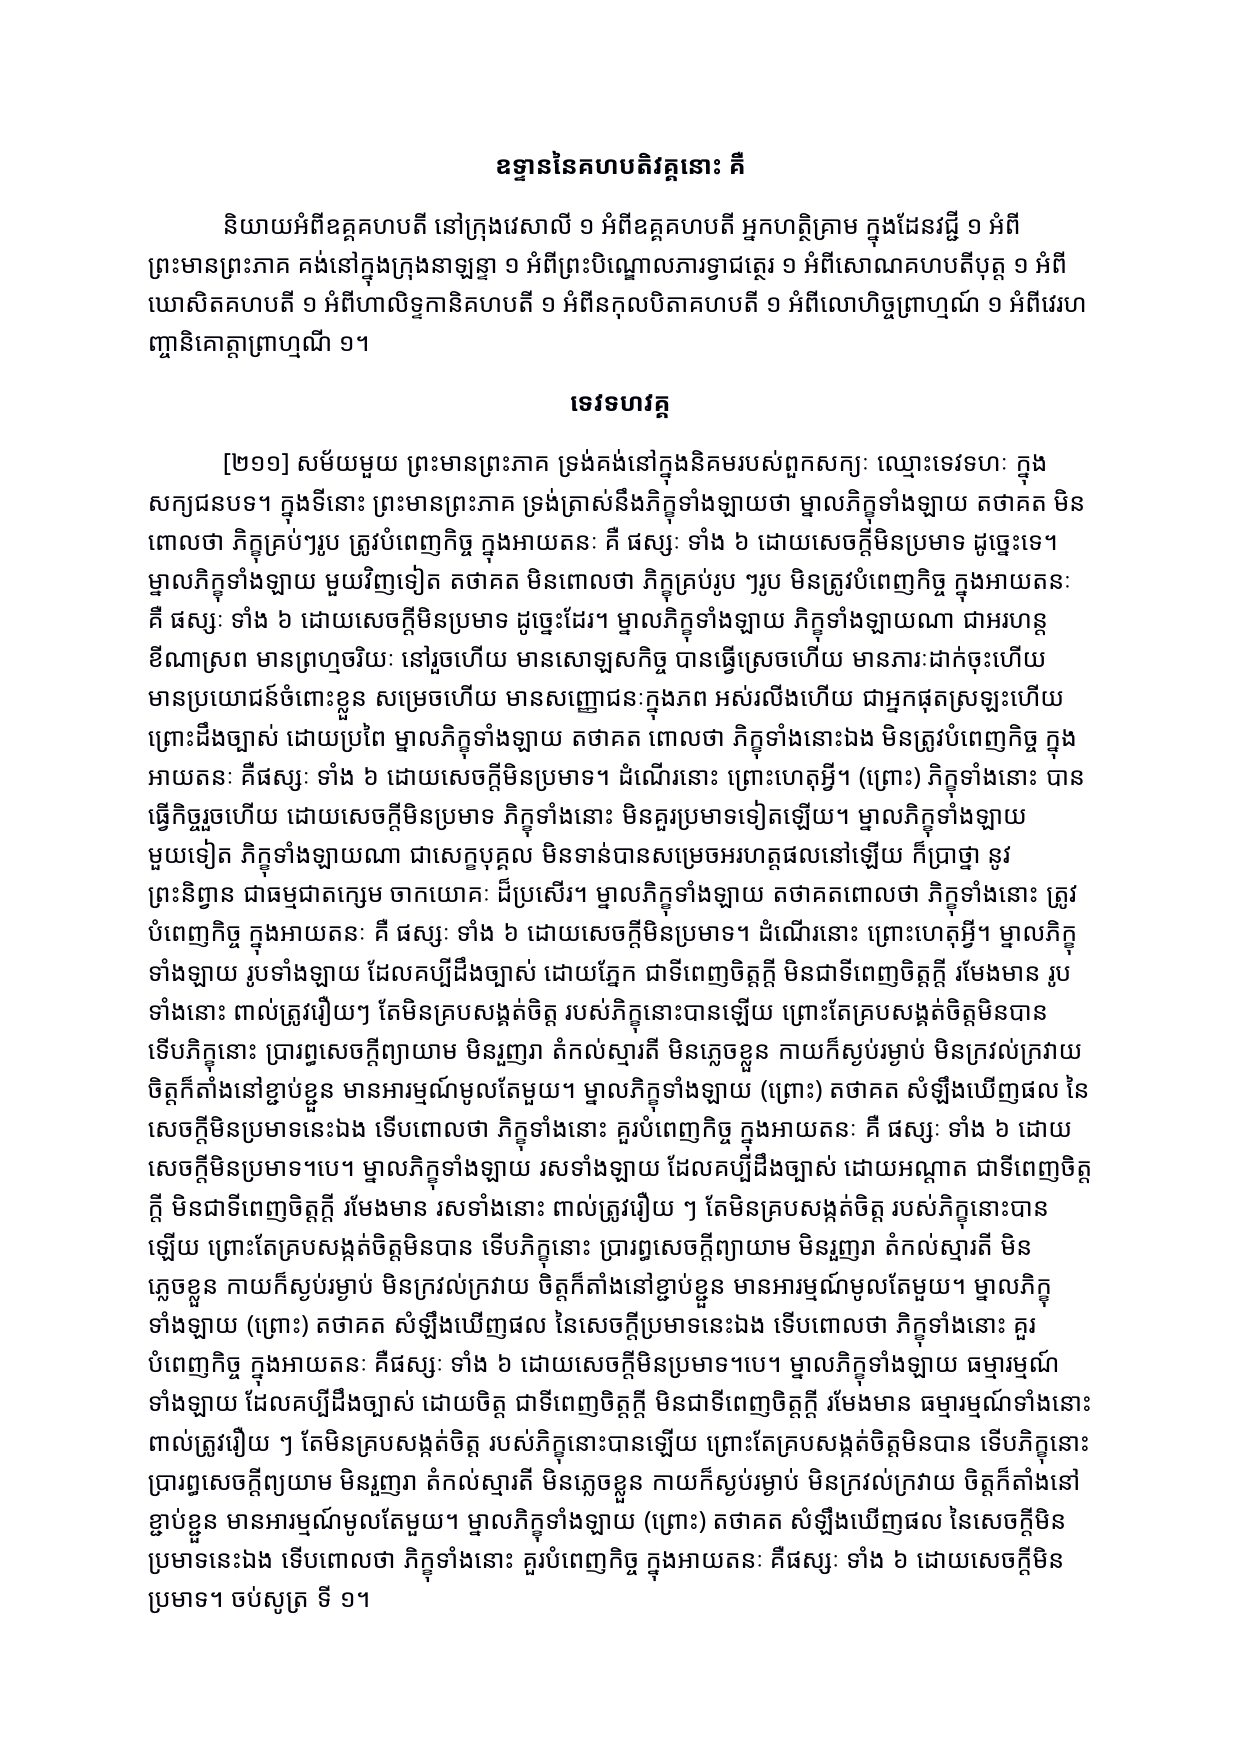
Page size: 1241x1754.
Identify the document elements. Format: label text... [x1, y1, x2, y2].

text [២១១] សម័យមួយ ព្រះមានព្រះភាគ ទ្រង់គង់នៅក្នុង​និគម​របស់ពួកសក្យៈ ឈ្មោះទេវទហៈ ក្នុងសក្យជនបទ។ ក្នុងទីនោះ ព្រះមានព្រះភាគ ទ្រង់ត្រាស់នឹងភិក្ខុ​ទាំង​ឡាយ​ថា​ ម្នាលភិក្ខុទាំងឡាយ តថាគត មិនពោលថា ភិក្ខុគ្រប់ៗរូប ត្រូវបំពេញកិច្ច ក្នុង​អាយតនៈ គឺ ផស្សៈ ទាំង ៦ ដោយសេចក្តីមិនប្រមាទ ដូច្នេះទេ។ ម្នាលភិក្ខុទាំងឡាយ មួយវិញទៀត តថាគត មិនពោលថា ភិក្ខុគ្រប់រូប ៗរូប មិនត្រូវបំពេញកិច្ច ក្នុងអាយតនៈ គឺ ផស្សៈ ទាំង ៦ ដោយសេចក្តីមិនប្រមាទ ដូច្នេះដែរ។ ម្នាលភិក្ខុទាំងឡាយ ភិក្ខុទាំង​ឡាយ​ណា ជាអរហន្ត ខីណាស្រព មានព្រហ្មចរិយៈ នៅរួចហើយ មានសោឡសកិច្ច បានធ្វើ​ស្រេចហើយ មានភារៈដាក់ចុះហើយ មានប្រយោជន៍ចំពោះខ្លួន សម្រេចហើយ មានសញ្ញោជនៈក្នុងភព អស់រលីងហើយ ជាអ្នកផុតស្រឡះហើយ ព្រោះដឹងច្បាស់ ដោយប្រពៃ ម្នាលភិក្ខុទាំងឡាយ តថាគត ពោលថា ភិក្ខុទាំងនោះឯង មិនត្រូវបំពេញកិច្ច ក្នុងអាយតនៈ គឺផស្សៈ ទាំង ៦ ដោយសេចក្តីមិនប្រមាទ។ ដំណើរនោះ ព្រោះហេតុអ្វី។ (ព្រោះ) ភិក្ខុទាំងនោះ បានធ្វើកិច្ចរួចហើយ ដោយសេចក្តីមិនប្រមាទ ភិក្ខុទាំងនោះ មិនគួរប្រមាទ​ទៀតឡើយ។ ម្នាលភិក្ខុទាំងឡាយ មួយទៀត ភិក្ខុទាំងឡាយណា ជាសេក្ខ​បុគ្គល មិនទាន់បានសម្រេចអរហត្តផលនៅឡើយ ក៏ប្រាថ្នា នូវព្រះនិព្វាន ជាធម្មជាត​ក្សេម ចាកយោគៈ ដ៏ប្រសើរ។ ម្នាលភិក្ខុទាំងឡាយ តថាគតពោលថា ភិក្ខុទាំងនោះ ត្រូវបំពេញកិច្ច ក្នុងអាយតនៈ គឺ ផស្សៈ ទាំង ៦ ដោយសេចក្តីមិនប្រមាទ។ ដំណើរនោះ ព្រោះហេតុអ្វី។ ម្នាលភិក្ខុទាំងឡាយ រូបទាំងឡាយ ដែលគប្បីដឹងច្បាស់ ដោយភ្នែក ជា​ទី​ពេញចិត្តក្តី មិនជាទីពេញចិត្តក្តី រមែងមាន រូបទាំងនោះ ពាល់ត្រូវរឿយៗ តែ​មិន​គ្រប​សង្គត់ចិត្ត របស់ភិក្ខុនោះបានឡើយ ព្រោះតែគ្របសង្គត់ចិត្តមិនបាន ទើប​ភិក្ខុនោះ ប្រារព្ធ​សេចក្តីព្យាយាម មិនរួញរា តំកល់ស្មារតី មិនភ្លេចខ្លួន កាយក៏ស្ងប់​រម្ងាប់ មិនក្រវល់ក្រវាយ ចិត្ត​ក៏តាំងនៅខ្ជាប់ខ្ជួន មានអារម្មណ៍មូលតែមួយ។ ម្នាលភិក្ខុ​ទាំងឡាយ (ព្រោះ) តថាគត សំឡឹងឃើញផល នៃសេចក្តីមិនប្រមាទនេះឯង ទើបពោលថា ភិក្ខុទាំងនោះ គួរបំពេញ​កិច្ច ក្នុងអាយតនៈ គឺ ផស្សៈ ទាំង ៦ ដោយសេចក្តីមិនប្រមាទ។បេ។ ម្នាលភិក្ខុទាំងឡាយ រសទាំងឡាយ ដែលគប្បីដឹងច្បាស់ ដោយអណ្តាត ជាទីពេញចិត្តក្តី មិនជាទីពេញចិត្តក្តី រមែងមាន រសទាំងនោះ ពាល់ត្រូវរឿយ ៗ តែមិនគ្របសង្កត់ចិត្ត របស់ភិក្ខុនោះបានឡើយ ព្រោះតែគ្របសង្កត់ចិត្តមិនបាន ទើបភិក្ខុនោះ ប្រារព្ធសេចក្តីព្យាយាម មិនរួញរា តំកល់​ស្មារតី មិនភ្លេចខ្លួន កាយក៏ស្ងប់រម្ងាប់ មិនក្រវល់ក្រវាយ ចិត្តក៏តាំងនៅខ្ជាប់ខ្ជួន មាន​អារម្មណ៍មូលតែមួយ។ ម្នាលភិក្ខុទាំងឡាយ (ព្រោះ) តថាគត សំឡឹងឃើញផល នៃសេចក្តីប្រមាទនេះ​​​ឯង ទើបពោលថា ភិក្ខុទាំងនោះ គួរបំពេញកិច្ច ក្នុងអាយតនៈ គឺផស្សៈ ទាំង ៦ ដោយសេចក្តីមិនប្រមាទ។បេ។ ម្នាលភិក្ខុទាំងឡាយ ធម្មារម្មណ៍​ទាំងឡាយ ដែលគប្បីដឹងច្បាស់ ដោយចិត្ត ជាទីពេញចិត្តក្តី មិនជាទីពេញចិត្តក្តី រមែង​មាន ធម្មារម្មណ៍ទាំងនោះ ពាល់ត្រូវរឿយ ៗ តែមិនគ្របសង្កត់ចិត្ត របស់ភិក្ខុនោះ​បាន​ឡើយ ព្រោះតែគ្របសង្កត់ចិត្តមិនបាន ទើបភិក្ខុនោះ ប្រារព្ធសេចក្តី​ព្យយាម មិនរួញ​រា តំកល់ស្មារតី មិនភ្លេចខ្លួន កាយក៏ស្ងប់រម្ងាប់ មិនក្រវល់ក្រវាយ ចិត្តក៏តាំងនៅខ្ជាប់ខ្ជួន មានអារម្មណ៍មូលតែមួយ។ ម្នាលភិក្ខុទាំងឡាយ (ព្រោះ) តថាគត សំឡឹងឃើញផល នៃ​សេចក្តីមិនប្រមាទនេះឯង ទើបពោលថា ភិក្ខុទាំងនោះ គួរបំពេញកិច្ច ក្នុងអាយតនៈ គឺផស្សៈ ទាំង ៦ ដោយសេចក្តីមិនប្រមាទ។ ចប់សូត្រ ទី ១។ [148, 445, 1093, 1615]
text ឧទ្ទាននៃគហបតិវគ្គនោះ គឺ [148, 148, 1093, 182]
text ទេវទហវគ្គ [148, 385, 1093, 419]
text និយាយអំពីឧគ្គគហបតី នៅក្រុងវេសាលី ១ អំពីឧគ្គគហបតី អ្នកហត្ថិគ្រាម ក្នុងដែនវជ្ជី ១ អំពីព្រះមានព្រះភាគ គង់នៅក្នុងក្រុងនាឡន្ទា ១ អំពីព្រះ​បិណ្ឌោល​ភារទ្វាជ​ត្ថេរ ១ អំពីសោណគហបតីបុត្ត ១ អំពីឃោសិតគហបតី ១ អំពីហាលិទ្ទកានិ​គហបតី ១ អំពីនកុលបិតាគហបតី ១ អំពីលោហិច្ចព្រាហ្មណ៍ ១ អំពីវេរហញ្ចានិគោត្តា​ព្រាហ្មណី ១។ [148, 208, 1093, 359]
